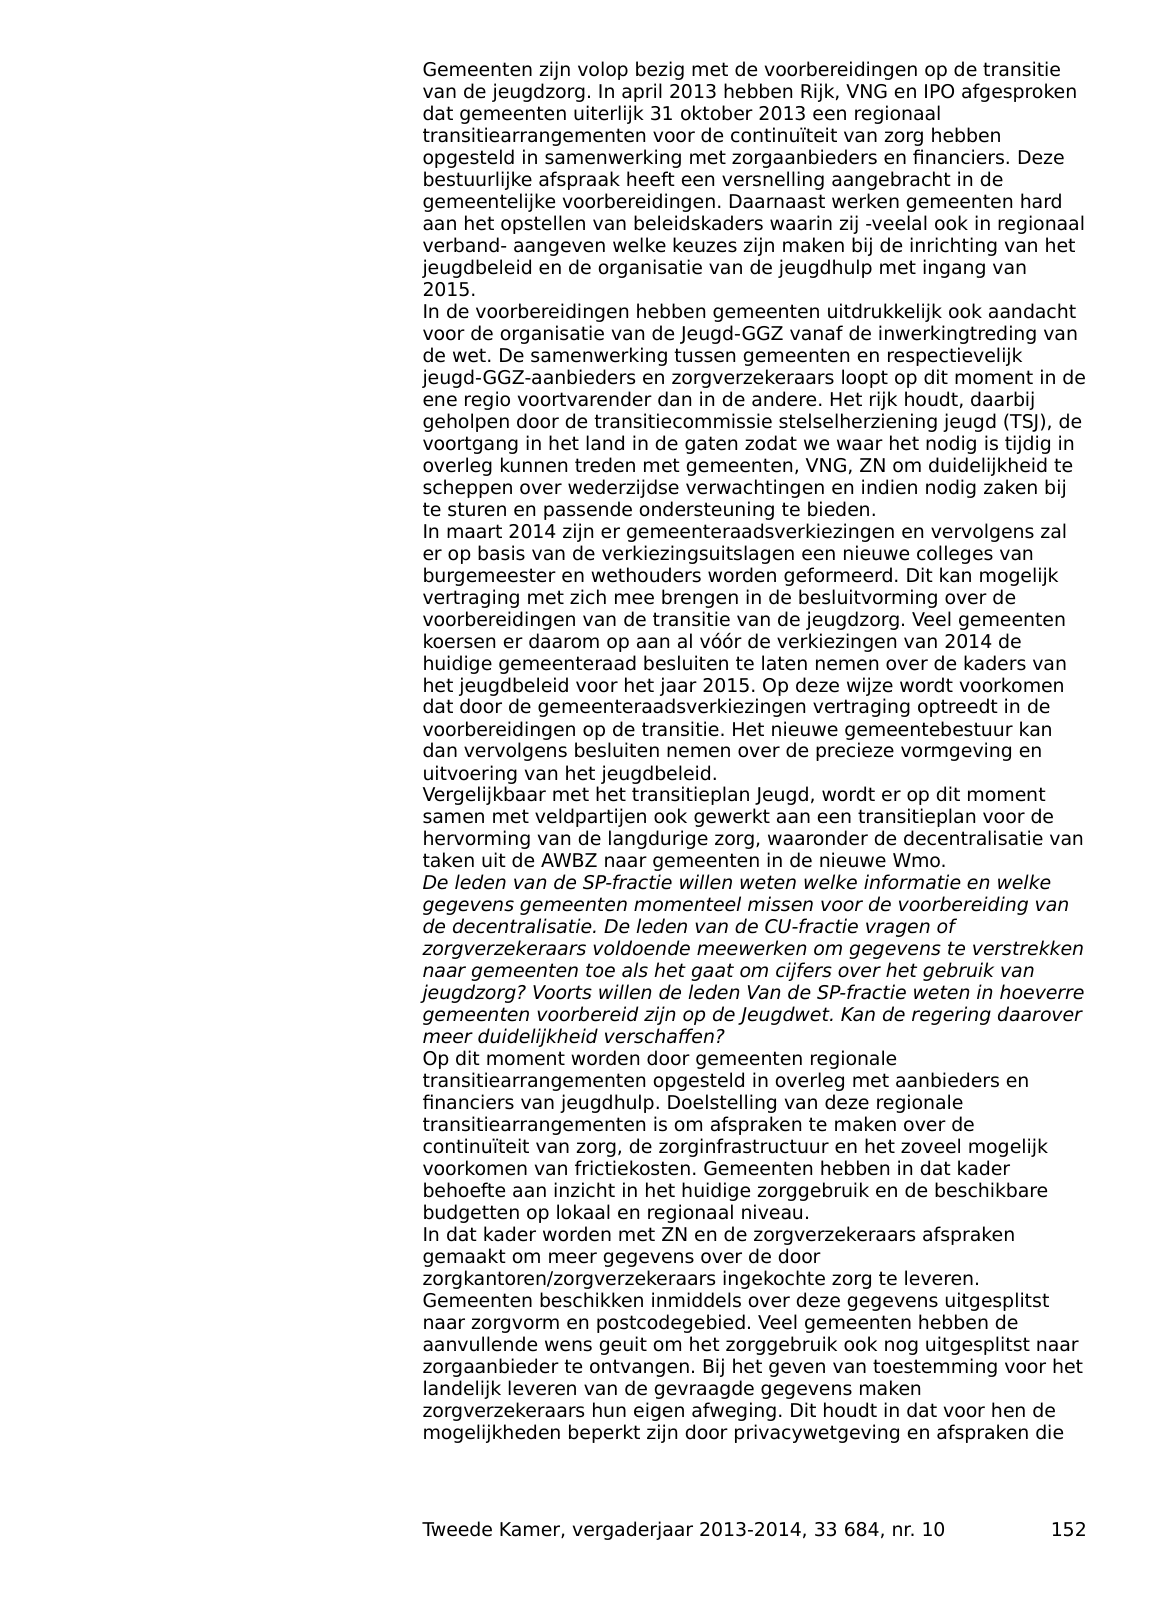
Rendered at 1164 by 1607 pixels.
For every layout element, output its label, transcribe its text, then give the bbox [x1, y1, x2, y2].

text In de voorbereidingen hebben gemeenten uitdrukkelijk ook aandacht voor de organisatie van de Jeugd-GGZ vanaf de inwerkingtreding van de wet. De samenwerking tussen gemeenten en respectievelijk jeugd-GGZ-aanbieders en zorgverzekeraars loopt op dit moment in de ene regio voortvarender dan in de andere. Het rijk houdt, daarbij geholpen door de transitiecommissie stelselherziening jeugd (TSJ), de voortgang in het land in de gaten zodat we waar het nodig is tijdig in overleg kunnen treden met gemeenten, VNG, ZN om duidelijkheid te scheppen over wederzijdse verwachtingen en indien nodig zaken bij te sturen en passende ondersteuning te bieden. [422, 301, 1087, 521]
text De leden van de SP-fractie willen weten welke informatie en welke gegevens gemeenten momenteel missen voor de voorbereiding van de decentralisatie. De leden van de CU-fractie vragen of zorgverzekeraars voldoende meewerken om gegevens te verstrekken naar gemeenten toe als het gaat om cijfers over het gebruik van jeugdzorg? Voorts willen de leden Van de SP-fractie weten in hoeverre gemeenten voorbereid zijn op de Jeugdwet. Kan de regering daarover meer duidelijkheid verschaffen? [422, 872, 1087, 1048]
text Vergelijkbaar met het transitieplan Jeugd, wordt er op dit moment samen met veldpartijen ook gewerkt aan een transitieplan voor de hervorming van de langdurige zorg, waaronder de decentralisatie van taken uit de AWBZ naar gemeenten in de nieuwe Wmo. [422, 784, 1087, 872]
text Gemeenten zijn volop bezig met de voorbereidingen op de transitie van de jeugdzorg. In april 2013 hebben Rijk, VNG en IPO afgesproken dat gemeenten uiterlijk 31 oktober 2013 een regionaal transitiearrangementen voor de continuïteit van zorg hebben opgesteld in samenwerking met zorgaanbieders en financiers. Deze bestuurlijke afspraak heeft een versnelling aangebracht in de gemeentelijke voorbereidingen. Daarnaast werken gemeenten hard aan het opstellen van beleidskaders waarin zij -veelal ook in regionaal verband- aangeven welke keuzes zijn maken bij de inrichting van het jeugdbeleid en de organisatie van de jeugdhulp met ingang van 2015. [422, 59, 1087, 301]
text In maart 2014 zijn er gemeenteraadsverkiezingen en vervolgens zal er op basis van de verkiezingsuitslagen een nieuwe colleges van burgemeester en wethouders worden geformeerd. Dit kan mogelijk vertraging met zich mee brengen in de besluitvorming over de voorbereidingen van de transitie van de jeugdzorg. Veel gemeenten koersen er daarom op aan al vóór de verkiezingen van 2014 de huidige gemeenteraad besluiten te laten nemen over de kaders van het jeugdbeleid voor het jaar 2015. Op deze wijze wordt voorkomen dat door de gemeenteraadsverkiezingen vertraging optreedt in de voorbereidingen op de transitie. Het nieuwe gemeentebestuur kan dan vervolgens besluiten nemen over de precieze vormgeving en uitvoering van het jeugdbeleid. [422, 521, 1087, 784]
text In dat kader worden met ZN en de zorgverzekeraars afspraken gemaakt om meer gegevens over de door zorgkantoren/zorgverzekeraars ingekochte zorg te leveren. Gemeenten beschikken inmiddels over deze gegevens uitgesplitst naar zorgvorm en postcodegebied. Veel gemeenten hebben de aanvullende wens geuit om het zorggebruik ook nog uitgesplitst naar zorgaanbieder te ontvangen. Bij het geven van toestemming voor het landelijk leveren van de gevraagde gegevens maken zorgverzekeraars hun eigen afweging. Dit houdt in dat voor hen de mogelijkheden beperkt zijn door privacywetgeving en afspraken die [422, 1224, 1087, 1444]
text Op dit moment worden door gemeenten regionale transitiearrangementen opgesteld in overleg met aanbieders en financiers van jeugdhulp. Doelstelling van deze regionale transitiearrangementen is om afspraken te maken over de continuïteit van zorg, de zorginfrastructuur en het zoveel mogelijk voorkomen van frictiekosten. Gemeenten hebben in dat kader behoefte aan inzicht in het huidige zorggebruik en de beschikbare budgetten op lokaal en regionaal niveau. [422, 1048, 1087, 1224]
